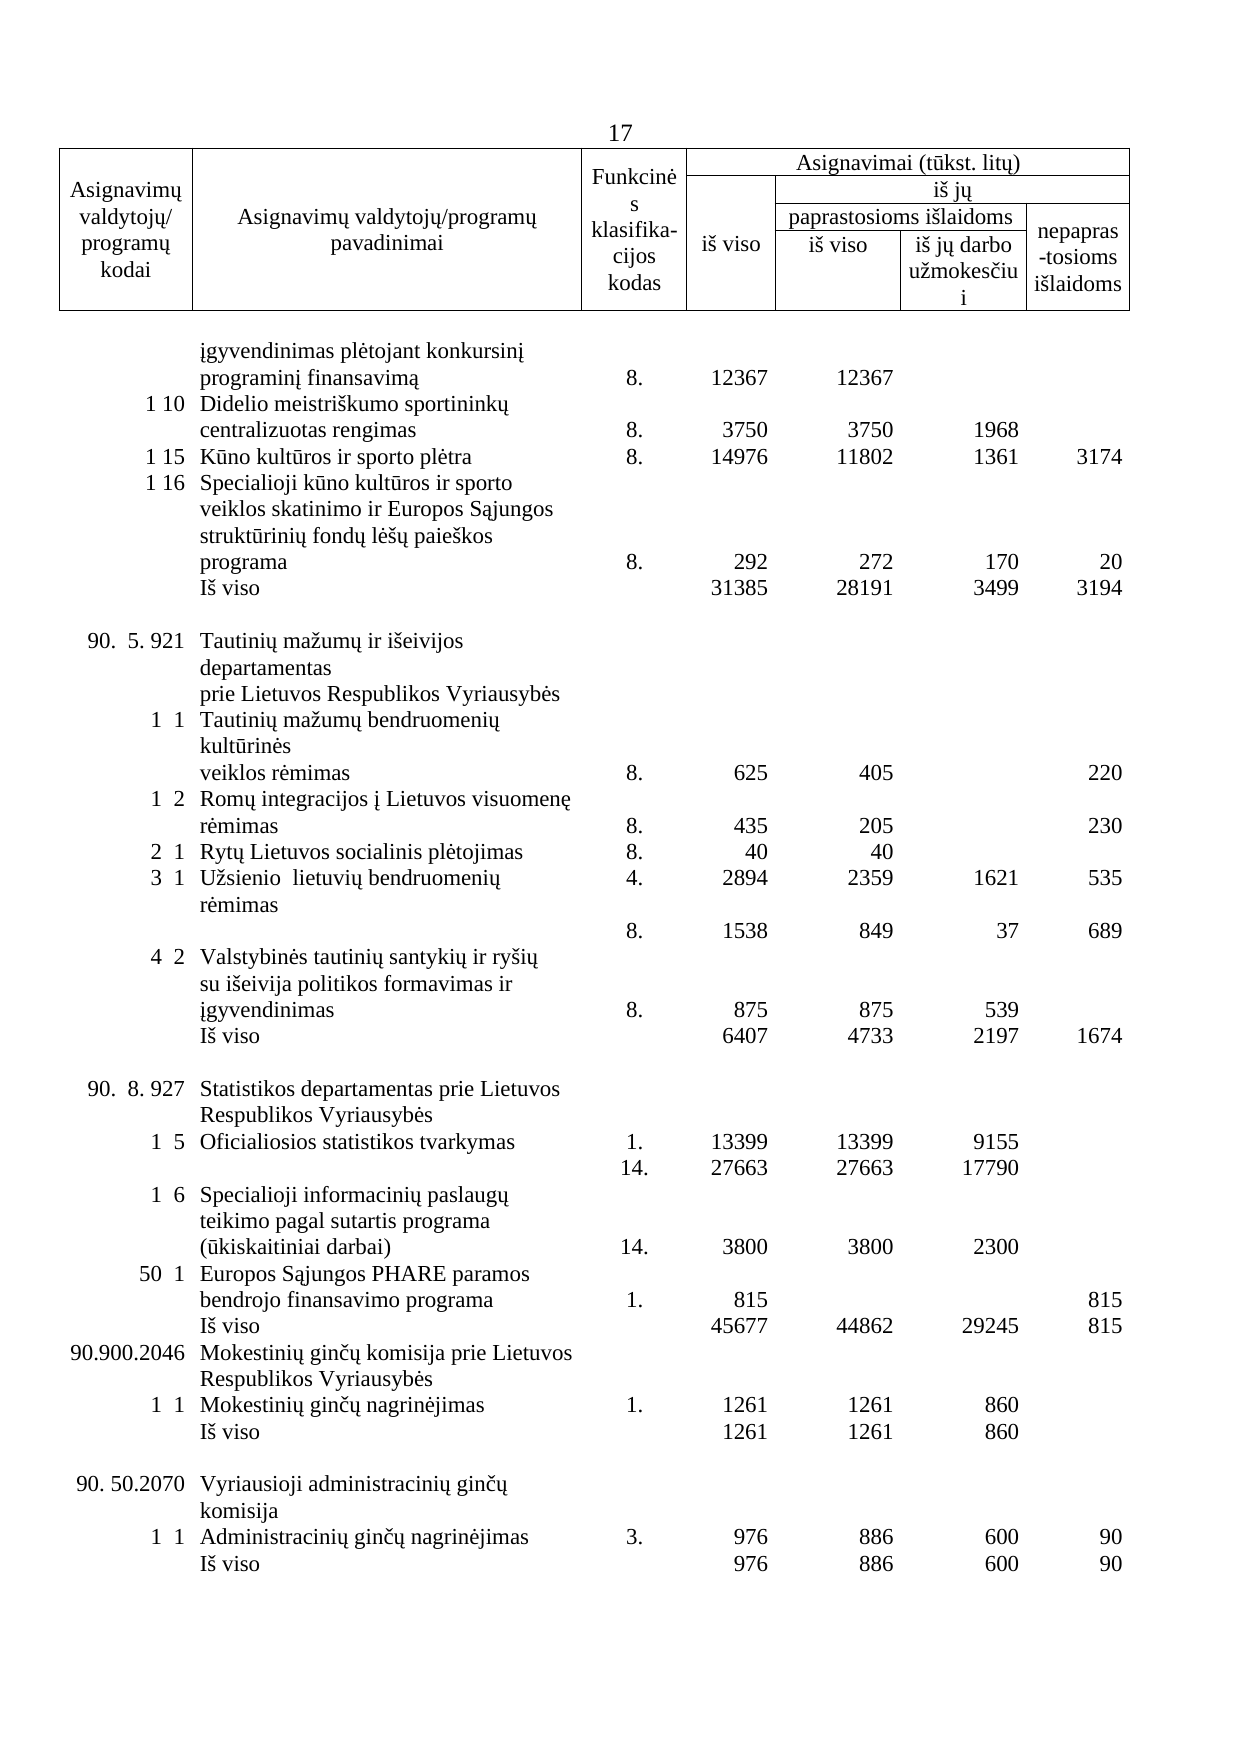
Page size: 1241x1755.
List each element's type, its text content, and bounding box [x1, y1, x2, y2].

table_cell [582, 1550, 687, 1576]
table_cell [775, 1102, 901, 1128]
table_cell [582, 706, 687, 759]
table_cell [901, 759, 1026, 785]
table_cell [1026, 1207, 1129, 1233]
table_cell [775, 1286, 901, 1312]
table_cell [687, 1102, 775, 1128]
table_cell iš viso [687, 176, 775, 310]
table_cell 1. [582, 1128, 687, 1154]
table_cell [901, 1049, 1026, 1075]
table_cell Romų integracijos į Lietuvos visuomenę [192, 785, 582, 812]
table_cell 37 [901, 917, 1026, 943]
table_cell Oficialiosios statistikos tvarkymas [192, 1128, 582, 1154]
table_cell 1 16 [59, 469, 192, 495]
table_cell [1026, 785, 1129, 812]
table_cell [775, 522, 901, 548]
table_cell 14. [582, 1154, 687, 1181]
table_cell [775, 601, 901, 627]
table_cell [582, 785, 687, 812]
table_cell [582, 1497, 687, 1523]
table_cell 12367 [775, 364, 901, 390]
table_cell [1026, 1102, 1129, 1128]
table_cell [582, 680, 687, 706]
table_cell 8. [582, 812, 687, 838]
table_cell 8. [582, 548, 687, 574]
table_cell [1026, 680, 1129, 706]
table_cell 1. [582, 1286, 687, 1312]
table_cell 4. [582, 864, 687, 917]
table_cell [1026, 469, 1129, 495]
table_cell 2300 [901, 1233, 1026, 1260]
table_cell 875 [775, 996, 901, 1022]
table_cell [582, 337, 687, 364]
table_cell Iš viso [192, 1418, 582, 1444]
table_cell bendrojo finansavimo programa [192, 1286, 582, 1312]
table_cell [1026, 944, 1129, 970]
table_cell [901, 311, 1026, 337]
table_cell 90. 8. 927 [59, 1075, 192, 1102]
table_cell 2359 [775, 864, 901, 917]
table_cell 40 [775, 838, 901, 864]
table_cell [582, 601, 687, 627]
table_cell 20 [1026, 548, 1129, 574]
table_cell [59, 1550, 192, 1576]
table_cell [1026, 1418, 1129, 1444]
table_cell 220 [1026, 759, 1129, 785]
table_cell [901, 1102, 1026, 1128]
table_cell Iš viso [192, 1023, 582, 1049]
table_cell 886 [775, 1523, 901, 1549]
table_cell Iš viso [192, 575, 582, 601]
table_cell Specialioji kūno kultūros ir sporto [192, 469, 582, 495]
table_cell iš jų [776, 176, 1129, 202]
table_cell veiklos rėmimas [192, 759, 582, 785]
table_cell 44862 [775, 1313, 901, 1339]
table_cell 3750 [687, 416, 775, 443]
table_cell [1026, 1391, 1129, 1418]
table_cell 1261 [687, 1391, 775, 1418]
table_cell [687, 522, 775, 548]
table_cell 28191 [775, 575, 901, 601]
table_cell 625 [687, 759, 775, 785]
table_cell [901, 1286, 1026, 1312]
table_cell [901, 812, 1026, 838]
table_cell 9155 [901, 1128, 1026, 1154]
table_cell [582, 1576, 687, 1602]
table_cell 2197 [901, 1023, 1026, 1049]
table_cell [775, 1497, 901, 1523]
table_cell 1968 [901, 416, 1026, 443]
table_cell [1026, 996, 1129, 1022]
table_cell 11802 [775, 443, 901, 469]
table_cell [582, 1181, 687, 1207]
table_cell [775, 469, 901, 495]
table_cell 3499 [901, 575, 1026, 601]
table_cell [901, 627, 1026, 680]
table_cell [687, 706, 775, 759]
table_cell 31385 [687, 575, 775, 601]
table_cell Administracinių ginčų nagrinėjimas [192, 1523, 582, 1549]
table_cell 1 1 [59, 706, 192, 759]
table_cell 815 [1026, 1286, 1129, 1312]
table_cell 170 [901, 548, 1026, 574]
table_cell [901, 469, 1026, 495]
table_cell [582, 1075, 687, 1102]
table_cell [775, 944, 901, 970]
table_cell 976 [687, 1523, 775, 1549]
table_cell [1026, 522, 1129, 548]
table_cell [582, 1339, 687, 1365]
table_cell 8. [582, 364, 687, 390]
table_cell [582, 469, 687, 495]
table_cell [1026, 416, 1129, 443]
table_cell [775, 337, 901, 364]
table_cell [775, 1075, 901, 1102]
table_cell 815 [687, 1286, 775, 1312]
table_cell [59, 812, 192, 838]
table_cell [582, 522, 687, 548]
table_cell [775, 1049, 901, 1075]
table_cell prie Lietuvos Respublikos Vyriausybės [192, 680, 582, 706]
table_cell 1261 [775, 1418, 901, 1444]
table_cell [59, 1365, 192, 1391]
table_cell [582, 1023, 687, 1049]
table_cell 8. [582, 443, 687, 469]
table_cell 1538 [687, 917, 775, 943]
table_cell 535 [1026, 864, 1129, 917]
table_cell [901, 1207, 1026, 1233]
table_cell įgyvendinimas [192, 996, 582, 1022]
table_cell [59, 1418, 192, 1444]
table_cell [582, 1418, 687, 1444]
table_cell [582, 1313, 687, 1339]
table_cell [59, 1154, 192, 1181]
table_cell Valstybinės tautinių santykių ir ryšių [192, 944, 582, 970]
table_cell 3750 [775, 416, 901, 443]
table_cell [901, 1365, 1026, 1391]
table_cell 3800 [687, 1233, 775, 1260]
table_cell [775, 1181, 901, 1207]
table_cell veiklos skatinimo ir Europos Sąjungos [192, 495, 582, 522]
table_cell programinį finansavimą [192, 364, 582, 390]
table_cell 90 [1026, 1550, 1129, 1576]
table_cell [687, 1075, 775, 1102]
table_cell [687, 1365, 775, 1391]
table_cell [192, 917, 582, 943]
table_cell 205 [775, 812, 901, 838]
table_cell centralizuotas rengimas [192, 416, 582, 443]
table_cell [687, 970, 775, 996]
table_cell [582, 1471, 687, 1497]
table_cell [59, 970, 192, 996]
table_cell [901, 970, 1026, 996]
table_cell [192, 1444, 582, 1471]
table_cell 292 [687, 548, 775, 574]
table_cell Iš viso [192, 1550, 582, 1576]
table_cell [582, 1102, 687, 1128]
table_cell 2894 [687, 864, 775, 917]
table_cell [582, 495, 687, 522]
table_cell [1026, 364, 1129, 390]
table_cell 17790 [901, 1154, 1026, 1181]
table_cell Užsienio lietuvių bendruomenių rėmimas [192, 864, 582, 917]
table_cell Respublikos Vyriausybės [192, 1102, 582, 1128]
table_cell 1261 [775, 1391, 901, 1418]
table_cell [1026, 601, 1129, 627]
table_cell [1026, 337, 1129, 364]
table_cell [687, 1339, 775, 1365]
table_cell [59, 917, 192, 943]
table_cell 1361 [901, 443, 1026, 469]
table_cell [901, 944, 1026, 970]
table_cell [59, 495, 192, 522]
table_cell [901, 785, 1026, 812]
table_cell 3 1 [59, 864, 192, 917]
table_cell Europos Sąjungos PHARE paramos [192, 1260, 582, 1286]
table_cell [582, 1049, 687, 1075]
table_cell 14. [582, 1233, 687, 1260]
table_cell 4 2 [59, 944, 192, 970]
table_cell 29245 [901, 1313, 1026, 1339]
table_cell [901, 390, 1026, 416]
table_cell [1026, 706, 1129, 759]
table_cell 1 5 [59, 1128, 192, 1154]
table_cell [775, 495, 901, 522]
table_cell iš jų darbo užmokesčiui [901, 231, 1026, 310]
table_cell [687, 337, 775, 364]
table_cell [687, 1497, 775, 1523]
table_cell [59, 416, 192, 443]
table_cell 90. 5. 921 [59, 627, 192, 680]
table_cell [59, 575, 192, 601]
table_cell [1026, 495, 1129, 522]
table_cell 13399 [687, 1128, 775, 1154]
table_cell 6407 [687, 1023, 775, 1049]
table_cell [687, 1471, 775, 1497]
table_header Asignavimų valdytojų/programų pavadinimai [193, 149, 581, 310]
table_cell 90 [1026, 1523, 1129, 1549]
table_cell [901, 1339, 1026, 1365]
table_cell 8. [582, 838, 687, 864]
table_cell [59, 311, 192, 337]
table_cell [582, 575, 687, 601]
table_cell Rytų Lietuvos socialinis plėtojimas [192, 838, 582, 864]
table_cell 27663 [687, 1154, 775, 1181]
table_cell 886 [775, 1550, 901, 1576]
table_cell [582, 390, 687, 416]
table_cell [1026, 1365, 1129, 1391]
table_cell Specialioji informacinių paslaugų [192, 1181, 582, 1207]
table_cell [687, 469, 775, 495]
table_cell 689 [1026, 917, 1129, 943]
table_cell [59, 1313, 192, 1339]
table_cell [687, 627, 775, 680]
table_cell [687, 1576, 775, 1602]
table_cell Tautinių mažumų bendruomenių kultūrinės [192, 706, 582, 759]
table_cell [582, 970, 687, 996]
table_cell [1026, 1339, 1129, 1365]
table_cell [582, 1260, 687, 1286]
table_cell 8. [582, 917, 687, 943]
table_cell [59, 1286, 192, 1312]
table_cell [1026, 1075, 1129, 1102]
table_cell [1026, 1233, 1129, 1260]
table_cell Statistikos departamentas prie Lietuvos [192, 1075, 582, 1102]
table_cell 4733 [775, 1023, 901, 1049]
table_cell [901, 1471, 1026, 1497]
table_cell 1. [582, 1391, 687, 1418]
table_cell 815 [1026, 1313, 1129, 1339]
table_cell 860 [901, 1418, 1026, 1444]
table_cell nepapras-tosioms išlaidoms [1027, 204, 1129, 310]
table_cell [582, 1365, 687, 1391]
table_cell 3174 [1026, 443, 1129, 469]
table_cell [1026, 311, 1129, 337]
table_cell [582, 1207, 687, 1233]
table_cell 13399 [775, 1128, 901, 1154]
table_cell 3. [582, 1523, 687, 1549]
table_cell [687, 785, 775, 812]
table_header Asignavimai (tūkst. litų) [687, 149, 1129, 175]
table_cell [59, 680, 192, 706]
table_cell [1026, 390, 1129, 416]
table_cell Mokestinių ginčų komisija prie Lietuvos [192, 1339, 582, 1365]
table_cell [901, 364, 1026, 390]
table_cell 90. 50.2070 [59, 1471, 192, 1497]
table_cell 1 15 [59, 443, 192, 469]
table_cell [687, 311, 775, 337]
table_cell 90.900.2046 [59, 1339, 192, 1365]
table_cell [1026, 1471, 1129, 1497]
table_cell [582, 1444, 687, 1471]
table_cell Iš viso [192, 1313, 582, 1339]
table_cell [775, 970, 901, 996]
table_cell [775, 627, 901, 680]
table_header Funkcinės klasifika-cijos kodas [582, 149, 686, 310]
table_cell [775, 390, 901, 416]
table_cell 1 10 [59, 390, 192, 416]
table_cell [687, 495, 775, 522]
table_cell [192, 1576, 582, 1602]
table_cell 14976 [687, 443, 775, 469]
table_cell [687, 390, 775, 416]
table_cell 849 [775, 917, 901, 943]
table_cell [901, 838, 1026, 864]
table_cell 45677 [687, 1313, 775, 1339]
table_cell 1 1 [59, 1391, 192, 1418]
table_cell [59, 601, 192, 627]
table_cell [1026, 1497, 1129, 1523]
table_cell 600 [901, 1550, 1026, 1576]
table_cell [1026, 1154, 1129, 1181]
table_cell [1026, 1576, 1129, 1602]
table_cell [1026, 970, 1129, 996]
table_cell [687, 1260, 775, 1286]
table_cell [1026, 838, 1129, 864]
table_cell [901, 522, 1026, 548]
table_cell 272 [775, 548, 901, 574]
table_cell 600 [901, 1523, 1026, 1549]
table_cell [582, 311, 687, 337]
table_cell [59, 1233, 192, 1260]
table_cell 27663 [775, 1154, 901, 1181]
table_cell [582, 627, 687, 680]
table_cell [901, 1576, 1026, 1602]
table_cell 8. [582, 759, 687, 785]
table_cell 2 1 [59, 838, 192, 864]
table_cell [192, 311, 582, 337]
table_cell 435 [687, 812, 775, 838]
table_cell Respublikos Vyriausybės [192, 1365, 582, 1391]
table_cell [775, 1339, 901, 1365]
table_cell rėmimas [192, 812, 582, 838]
table_cell [775, 1444, 901, 1471]
table_cell [59, 548, 192, 574]
table_cell [901, 680, 1026, 706]
table_cell [59, 759, 192, 785]
table_cell paprastosioms išlaidoms [776, 204, 1026, 230]
table_cell 8. [582, 996, 687, 1022]
table_cell 8. [582, 416, 687, 443]
table_cell 12367 [687, 364, 775, 390]
table_cell [775, 1576, 901, 1602]
table_cell 3800 [775, 1233, 901, 1260]
table_cell [1026, 1260, 1129, 1286]
table_cell [775, 785, 901, 812]
table_cell [901, 1075, 1026, 1102]
table_cell struktūrinių fondų lėšų paieškos [192, 522, 582, 548]
table_cell [687, 1207, 775, 1233]
table_cell [775, 311, 901, 337]
table_cell [687, 1049, 775, 1075]
table_cell 1 2 [59, 785, 192, 812]
table_cell [59, 364, 192, 390]
table_cell [582, 944, 687, 970]
table_cell [59, 1444, 192, 1471]
table_cell [901, 337, 1026, 364]
table_cell Vyriausioji administracinių ginčų [192, 1471, 582, 1497]
table_cell [687, 1181, 775, 1207]
table_cell [59, 1207, 192, 1233]
table_cell [59, 522, 192, 548]
table_cell [1026, 1181, 1129, 1207]
table_cell 50 1 [59, 1260, 192, 1286]
table_cell 3194 [1026, 575, 1129, 601]
table_cell 230 [1026, 812, 1129, 838]
table_cell 860 [901, 1391, 1026, 1418]
table_cell [1026, 1128, 1129, 1154]
table_cell [775, 680, 901, 706]
table_cell [59, 1102, 192, 1128]
table_cell [59, 337, 192, 364]
table_cell [192, 1154, 582, 1181]
table_cell [59, 1497, 192, 1523]
table_cell programa [192, 548, 582, 574]
table_cell 1 1 [59, 1523, 192, 1549]
table_cell (ūkiskaitiniai darbai) [192, 1233, 582, 1260]
table_cell 405 [775, 759, 901, 785]
table_cell su išeivija politikos formavimas ir [192, 970, 582, 996]
table_cell 1621 [901, 864, 1026, 917]
table_cell [901, 601, 1026, 627]
table_cell [687, 1444, 775, 1471]
table_cell [59, 1023, 192, 1049]
table_cell [687, 601, 775, 627]
table_cell Kūno kultūros ir sporto plėtra [192, 443, 582, 469]
table_cell 976 [687, 1550, 775, 1576]
table_cell Didelio meistriškumo sportininkų [192, 390, 582, 416]
table_cell iš viso [776, 231, 900, 310]
table_cell [687, 680, 775, 706]
table_cell [901, 706, 1026, 759]
table_cell [1026, 1049, 1129, 1075]
table_cell [775, 706, 901, 759]
table_cell teikimo pagal sutartis programa [192, 1207, 582, 1233]
table_cell [901, 1497, 1026, 1523]
table_cell 40 [687, 838, 775, 864]
table_cell [901, 495, 1026, 522]
table_cell [687, 944, 775, 970]
table_cell [1026, 627, 1129, 680]
table_cell įgyvendinimas plėtojant konkursinį [192, 337, 582, 364]
table_cell [59, 1049, 192, 1075]
table_cell 1261 [687, 1418, 775, 1444]
table_cell [59, 1576, 192, 1602]
table_cell [901, 1260, 1026, 1286]
table_cell komisija [192, 1497, 582, 1523]
table_cell [901, 1444, 1026, 1471]
table_cell [775, 1365, 901, 1391]
table_cell Mokestinių ginčų nagrinėjimas [192, 1391, 582, 1418]
table_cell 1674 [1026, 1023, 1129, 1049]
table_cell [192, 601, 582, 627]
table_cell [59, 996, 192, 1022]
table_cell [1026, 1444, 1129, 1471]
table_cell 875 [687, 996, 775, 1022]
table_cell [901, 1181, 1026, 1207]
table_cell [192, 1049, 582, 1075]
table_header Asignavimų valdytojų/ programų kodai [60, 149, 192, 310]
table_cell [775, 1207, 901, 1233]
table_cell 539 [901, 996, 1026, 1022]
table_cell [775, 1471, 901, 1497]
table_cell Tautinių mažumų ir išeivijos departamentas [192, 627, 582, 680]
table_cell [775, 1260, 901, 1286]
table_cell 1 6 [59, 1181, 192, 1207]
